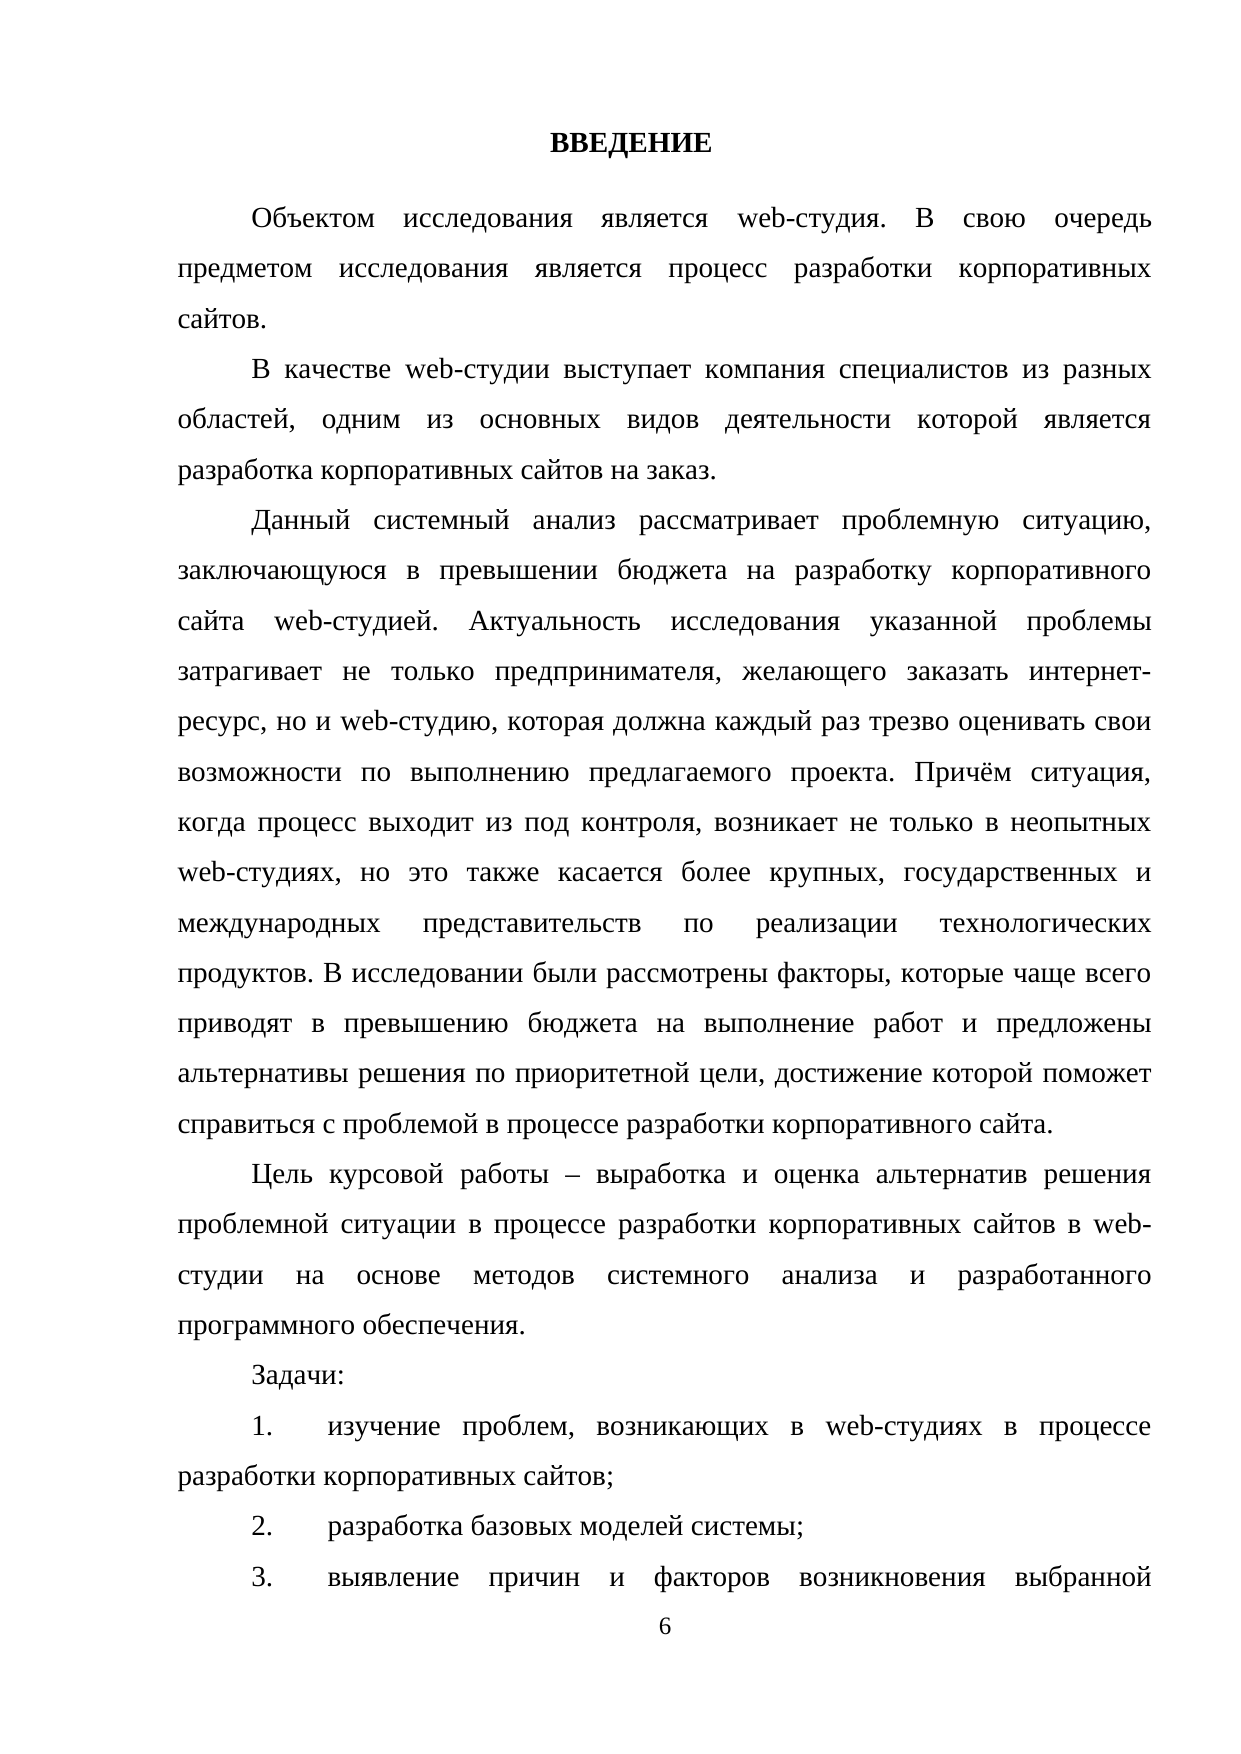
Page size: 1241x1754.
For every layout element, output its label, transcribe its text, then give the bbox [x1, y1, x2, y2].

list разработка базовых моделей системы; [177, 1508, 1152, 1542]
list выявление причин и факторов возникновения выбранной [177, 1559, 1152, 1592]
subtitle ВВЕДЕНИЕ [177, 125, 1085, 158]
text Объектом исследования является web-студия. В свою очередь предметом исследования является процесс разработки корпоративных сайтов. [177, 200, 1152, 334]
text Данный системный анализ рассматривает проблемную ситуацию, заключающуюся в превышении бюджета на разработку корпоративного сайта web-студией. Актуальность исследования указанной проблемы затрагивает не только предпринимателя, желающего заказать интернет-ресурс, но и web-студию, которая должна каждый раз трезво оценивать свои возможности по выполнению предлагаемого проекта. Причём ситуация, когда процесс выходит из под контроля, возникает не только в неопытных web-студиях, но это также касается более крупных, государственных и международных представительств по реализации технологических продуктов. В исследовании были рассмотрены факторы, которые чаще всего приводят в превышению бюджета на выполнение работ и предложены альтернативы решения по приоритетной цели, достижение которой поможет справиться с проблемой в процессе разработки корпоративного сайта. [177, 502, 1152, 1139]
text Задачи: [177, 1357, 1152, 1391]
text В качестве web-студии выступает компания специалистов из разных областей, одним из основных видов деятельности которой является разработка корпоративных сайтов на заказ. [177, 351, 1152, 485]
text Цель курсовой работы – выработка и оценка альтернатив решения проблемной ситуации в процессе разработки корпоративных сайтов в web-студии на основе методов системного анализа и разработанного программного обеспечения. [177, 1156, 1152, 1341]
list изучение проблем, возникающих в web-студиях в процессе разработки корпоративных сайтов; [177, 1408, 1152, 1492]
